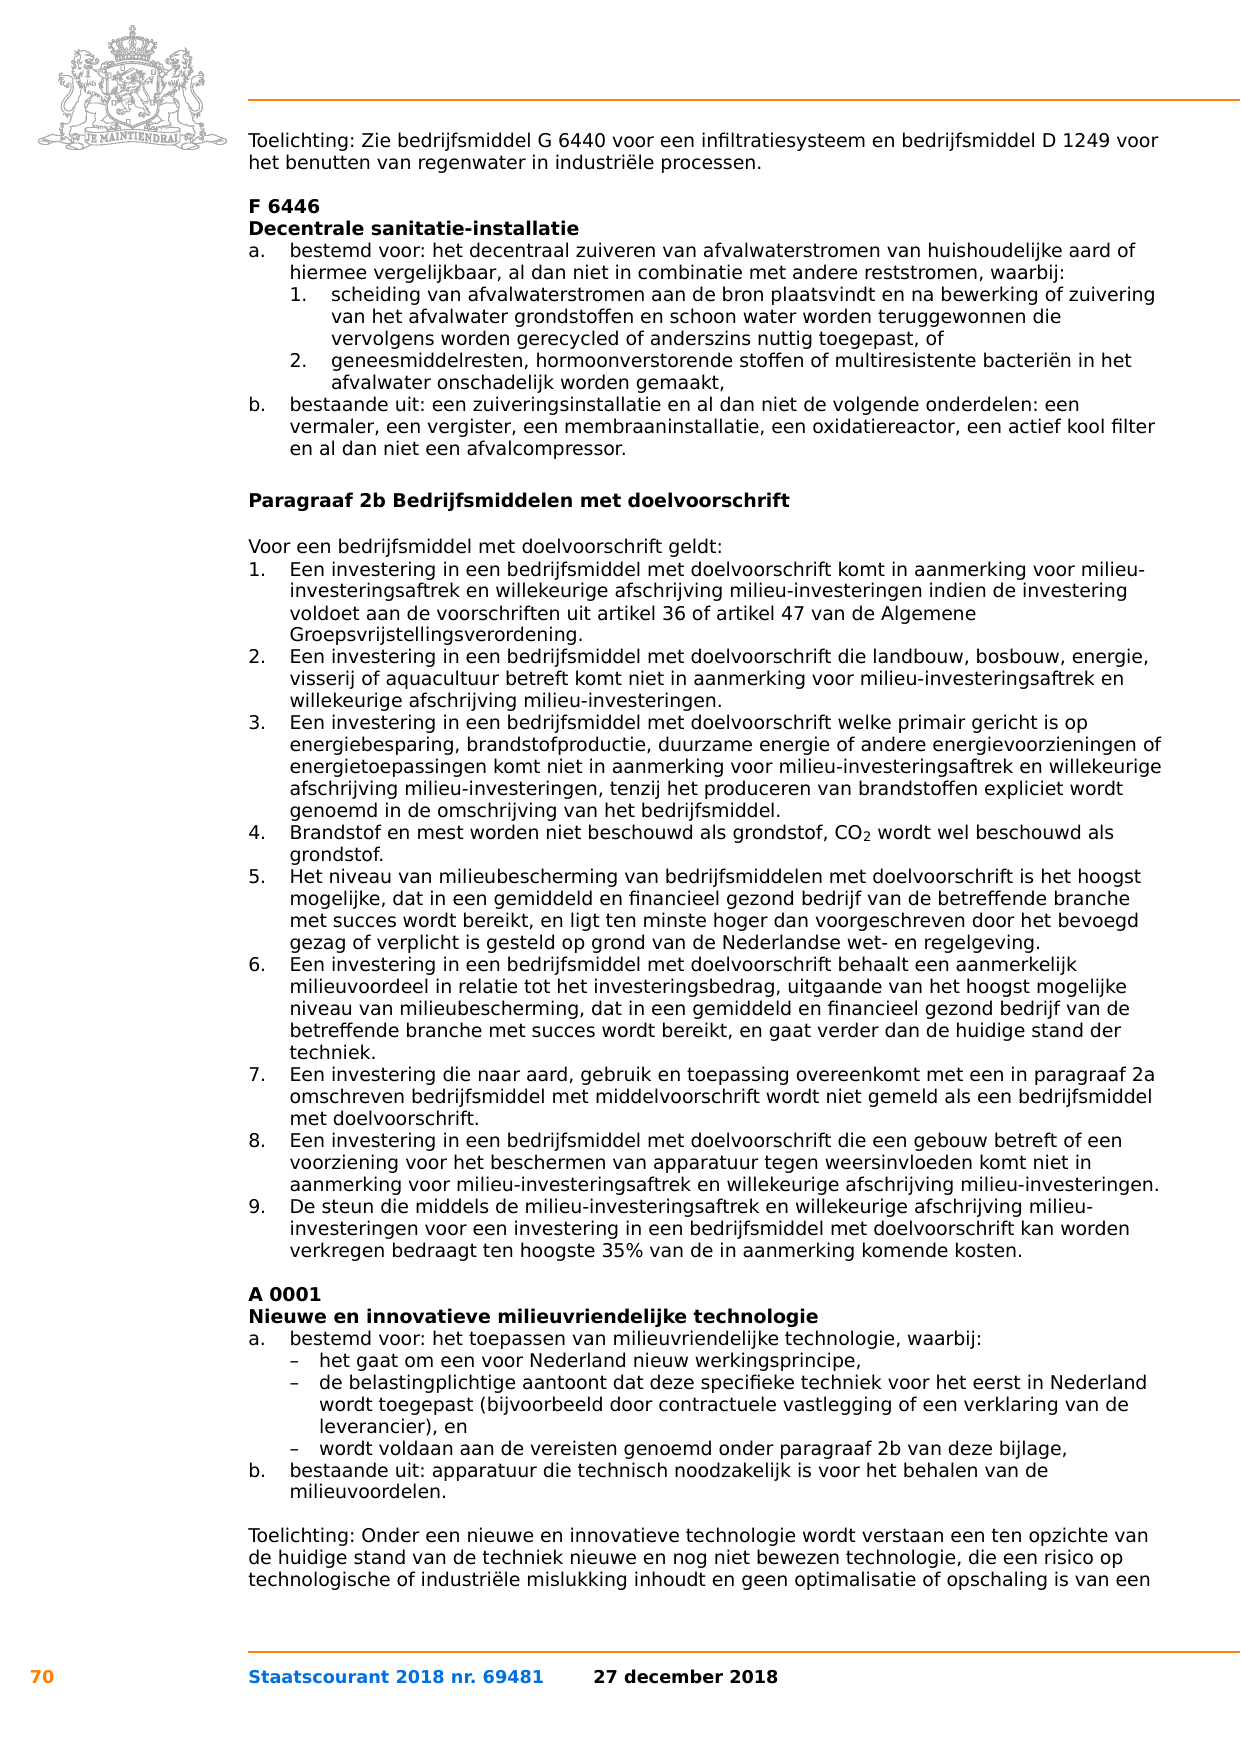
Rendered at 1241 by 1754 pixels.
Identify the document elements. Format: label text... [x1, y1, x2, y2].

text Decentrale sanitatie-installatie [248, 218, 1163, 240]
text 2. Een investering in een bedrijfsmiddel met doelvoorschrift die landbouw, bosbouw, energie, visserij of aquacultuur betreft komt niet in aanmerking voor milieu-investeringsaftrek en willekeurige afschrijving milieu-investeringen. [248, 646, 1163, 712]
text 9. De steun die middels de milieu-investeringsaftrek en willekeurige afschrijving milieu-investeringen voor een investering in een bedrijfsmiddel met doelvoorschrift kan worden verkregen bedraagt ten hoogste 35% van de in aanmerking komende kosten. [248, 1196, 1163, 1262]
text F 6446 [248, 196, 1163, 218]
text Voor een bedrijfsmiddel met doelvoorschrift geldt: [248, 536, 1163, 558]
text a. bestemd voor: het toepassen van milieuvriendelijke technologie, waarbij: [248, 1328, 1163, 1349]
text A 0001 [248, 1284, 1163, 1306]
subtitle Paragraaf 2b Bedrijfsmiddelen met doelvoorschrift [248, 489, 1163, 511]
text Toelichting: Onder een nieuwe en innovatieve technologie wordt verstaan een ten opzichte van de huidige stand van de techniek nieuwe en nog niet bewezen technologie, die een risico op technologische of industriële mislukking inhoudt en geen optimalisatie of opschaling is van een [248, 1525, 1163, 1591]
text 1. Een investering in een bedrijfsmiddel met doelvoorschrift komt in aanmerking voor milieu-investeringsaftrek en willekeurige afschrijving milieu-investeringen indien de investering voldoet aan de voorschriften uit artikel 36 of artikel 47 van de Algemene Groepsvrijstellingsverordening. [248, 558, 1163, 646]
text Nieuwe en innovatieve milieuvriendelijke technologie [248, 1306, 1163, 1328]
text 5. Het niveau van milieubescherming van bedrijfsmiddelen met doelvoorschrift is het hoogst mogelijke, dat in een gemiddeld en financieel gezond bedrijf van de betreffende branche met succes wordt bereikt, en ligt ten minste hoger dan voorgeschreven door het bevoegd gezag of verplicht is gesteld op grond van de Nederlandse wet- en regelgeving. [248, 866, 1163, 954]
text – het gaat om een voor Nederland nieuw werkingsprincipe, [289, 1349, 1163, 1372]
text – de belastingplichtige aantoont dat deze specifieke techniek voor het eerst in Nederland wordt toegepast (bijvoorbeeld door contractuele vastlegging of een verklaring van de leverancier), en [289, 1372, 1163, 1437]
text 1. scheiding van afvalwaterstromen aan de bron plaatsvindt en na bewerking of zuivering van het afvalwater grondstoffen en schoon water worden teruggewonnen die vervolgens worden gerecycled of anderszins nuttig toegepast, of [289, 284, 1163, 349]
text 2. geneesmiddelresten, hormoonverstorende stoffen of multiresistente bacteriën in het afvalwater onschadelijk worden gemaakt, [289, 349, 1163, 393]
text b. bestaande uit: een zuiveringsinstallatie en al dan niet de volgende onderdelen: een vermaler, een vergister, een membraaninstallatie, een oxidatiereactor, een actief kool filter en al dan niet een afvalcompressor. [248, 393, 1163, 459]
text 4. Brandstof en mest worden niet beschouwd als grondstof, CO2 wordt wel beschouwd als grondstof. [248, 822, 1163, 866]
text 7. Een investering die naar aard, gebruik en toepassing overeenkomt met een in paragraaf 2a omschreven bedrijfsmiddel met middelvoorschrift wordt niet gemeld als een bedrijfsmiddel met doelvoorschrift. [248, 1064, 1163, 1130]
text 3. Een investering in een bedrijfsmiddel met doelvoorschrift welke primair gericht is op energiebesparing, brandstofproductie, duurzame energie of andere energievoorzieningen of energietoepassingen komt niet in aanmerking voor milieu-investeringsaftrek en willekeurige afschrijving milieu-investeringen, tenzij het produceren van brandstoffen expliciet wordt genoemd in de omschrijving van het bedrijfsmiddel. [248, 712, 1163, 822]
text a. bestemd voor: het decentraal zuiveren van afvalwaterstromen van huishoudelijke aard of hiermee vergelijkbaar, al dan niet in combinatie met andere reststromen, waarbij: [248, 240, 1163, 284]
picture [38, 25, 227, 150]
text 8. Een investering in een bedrijfsmiddel met doelvoorschrift die een gebouw betreft of een voorziening voor het beschermen van apparatuur tegen weersinvloeden komt niet in aanmerking voor milieu-investeringsaftrek en willekeurige afschrijving milieu-investeringen. [248, 1130, 1163, 1196]
text b. bestaande uit: apparatuur die technisch noodzakelijk is voor het behalen van de milieuvoordelen. [248, 1459, 1163, 1503]
text – wordt voldaan aan de vereisten genoemd onder paragraaf 2b van deze bijlage, [289, 1437, 1163, 1459]
text 6. Een investering in een bedrijfsmiddel met doelvoorschrift behaalt een aanmerkelijk milieuvoordeel in relatie tot het investeringsbedrag, uitgaande van het hoogst mogelijke niveau van milieubescherming, dat in een gemiddeld en financieel gezond bedrijf van de betreffende branche met succes wordt bereikt, en gaat verder dan de huidige stand der techniek. [248, 954, 1163, 1064]
text Toelichting: Zie bedrijfsmiddel G 6440 voor een infiltratiesysteem en bedrijfsmiddel D 1249 voor het benutten van regenwater in industriële processen. [248, 130, 1163, 174]
